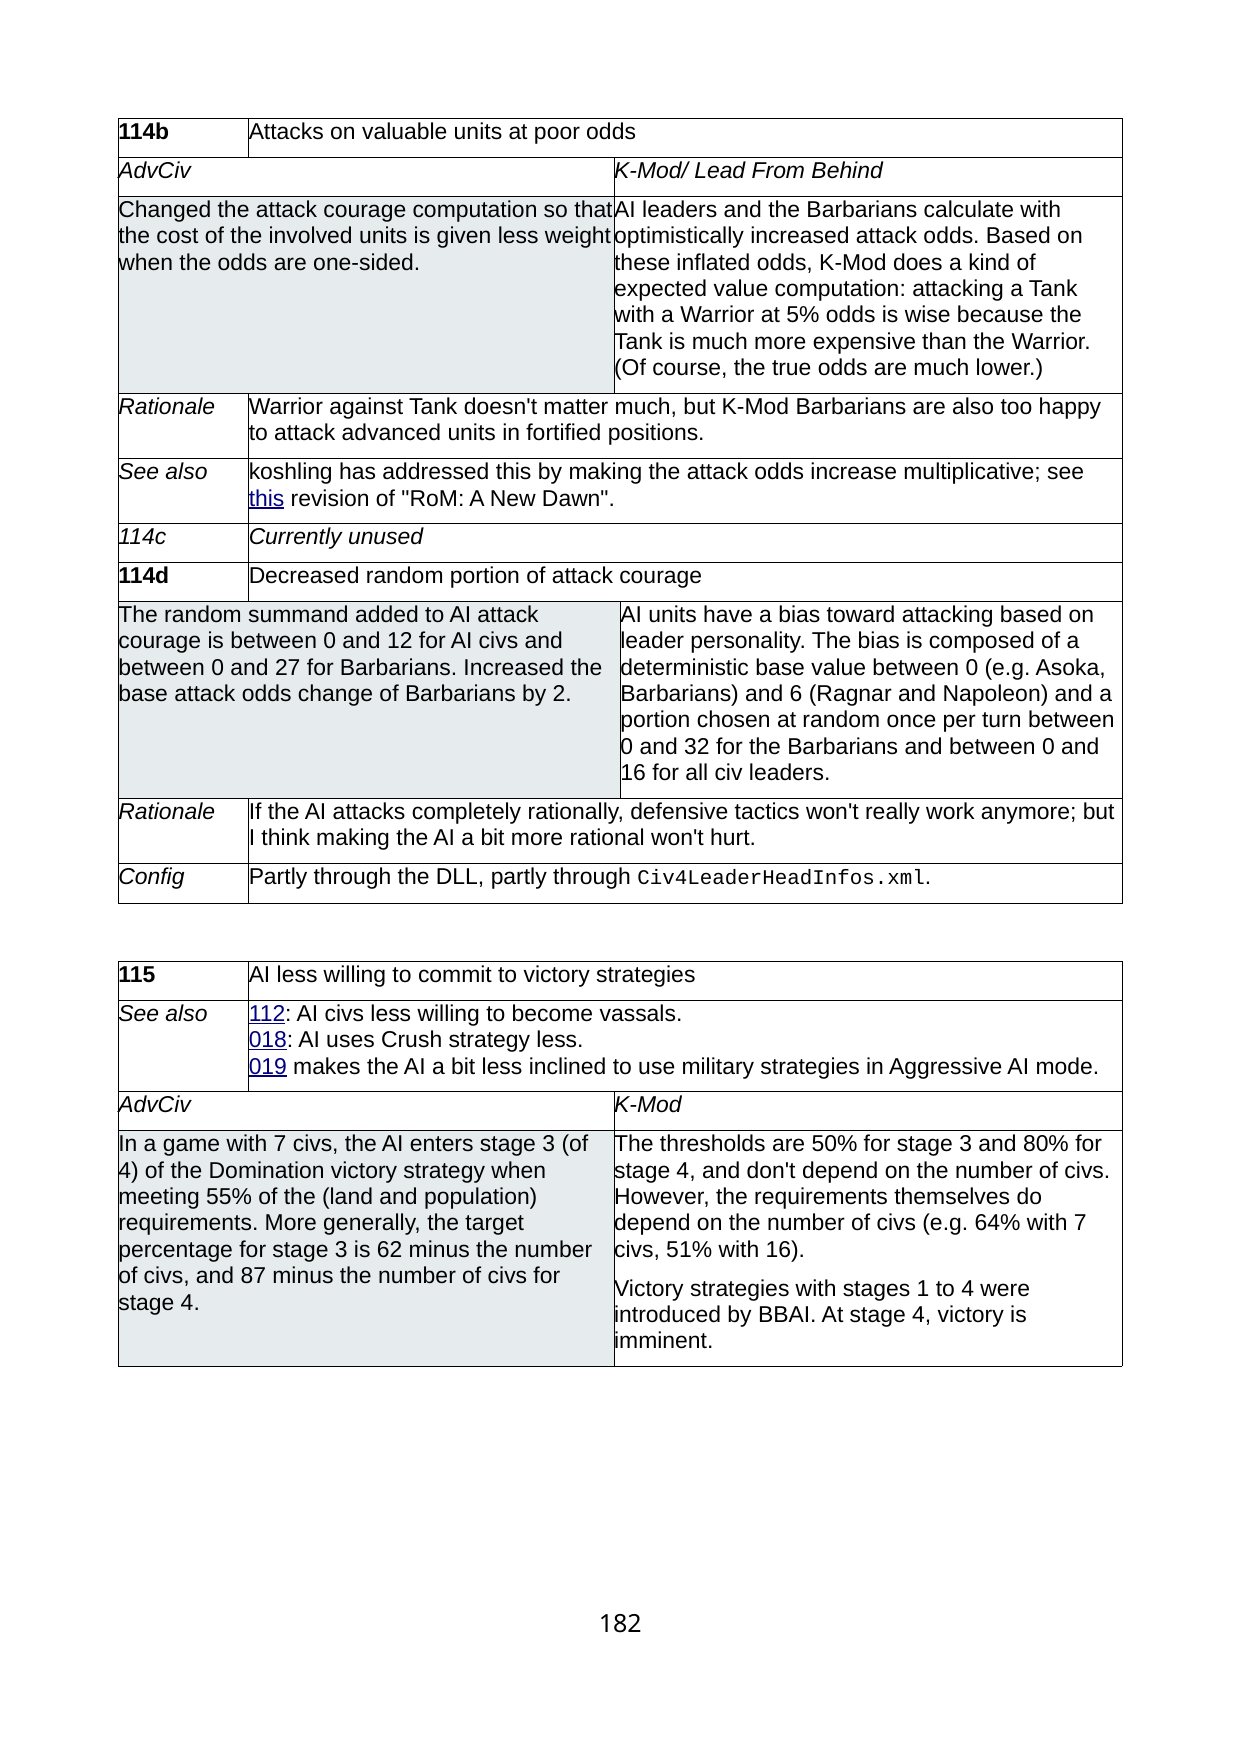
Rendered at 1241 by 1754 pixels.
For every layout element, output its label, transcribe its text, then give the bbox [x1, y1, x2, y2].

table_cell Attacks on valuable units at poor odds [249, 119, 1122, 157]
table_cell Decreased random portion of attack courage [249, 563, 1122, 601]
table_cell 114c [119, 524, 248, 562]
table_cell In a game with 7 civs, the AI enters stage 3 (of 4) of the Domination victory strategy when meeting 55% of the (land and population) requirements. More generally, the target percentage for stage 3 is 62 minus the number of civs, and 87 minus the number of civs for stage 4. [119, 1131, 614, 1366]
table_cell Rationale [119, 394, 248, 458]
table_cell 112: AI civs less willing to become vassals. 018: AI uses Crush strategy less. 019 makes the AI a bit less inclined to use military strategies in Aggressive AI mode. [249, 1001, 1122, 1091]
table_cell AdvCiv [119, 158, 614, 196]
table_cell koshling has addressed this by making the attack odds increase multiplicative; see this revision of "RoM: A New Dawn". [249, 459, 1122, 523]
table_cell K-Mod [615, 1092, 1122, 1130]
table_cell AI units have a bias toward attacking based on leader personality. The bias is composed of a deterministic base value between 0 (e.g. Asoka, Barbarians) and 6 (Ragnar and Napoleon) and a portion chosen at random once per turn between 0 and 32 for the Barbarians and between 0 and 16 for all civ leaders. [621, 602, 1122, 798]
table_cell 114b [119, 119, 248, 157]
table_cell AdvCiv [119, 1092, 614, 1130]
table_cell Config [119, 864, 248, 903]
table_cell See also [119, 459, 248, 523]
table_header AI less willing to commit to victory strategies [249, 962, 1122, 1000]
table_cell AI leaders and the Barbarians calculate with optimistically increased attack odds. Based on these inflated odds, K-Mod does a kind of expected value computation: attacking a Tank with a Warrior at 5% odds is wise because the Tank is much more expensive than the Warrior. (Of course, the true odds are much lower.) [615, 197, 1122, 393]
table_cell K-Mod/ Lead From Behind [615, 158, 1122, 196]
table_cell If the AI attacks completely rationally, defensive tactics won't really work anymore; but I think making the AI a bit more rational won't hurt. [249, 799, 1122, 863]
table_cell Rationale [119, 799, 248, 863]
table_cell The random summand added to AI attack courage is between 0 and 12 for AI civs and between 0 and 27 for Barbarians. Increased the base attack odds change of Barbarians by 2. [119, 602, 620, 798]
table_cell Partly through the DLL, partly through Civ4LeaderHeadInfos.xml. [249, 864, 1122, 903]
table_cell Currently unused [249, 524, 1122, 562]
table_cell 114d [119, 563, 248, 601]
table_cell The thresholds are 50% for stage 3 and 80% for stage 4, and don't depend on the number of civs. However, the requirements themselves do depend on the number of civs (e.g. 64% with 7 civs, 51% with 16). Victory strategies with stages 1 to 4 were introduced by BBAI. At stage 4, victory is imminent. [615, 1131, 1122, 1366]
table_cell See also [119, 1001, 248, 1091]
table_header 115 [119, 962, 248, 1000]
table_cell Warrior against Tank doesn't matter much, but K-Mod Barbarians are also too happy to attack advanced units in fortified positions. [249, 394, 1122, 458]
table_cell Changed the attack courage computation so that the cost of the involved units is given less weight when the odds are one-sided. [119, 197, 614, 393]
